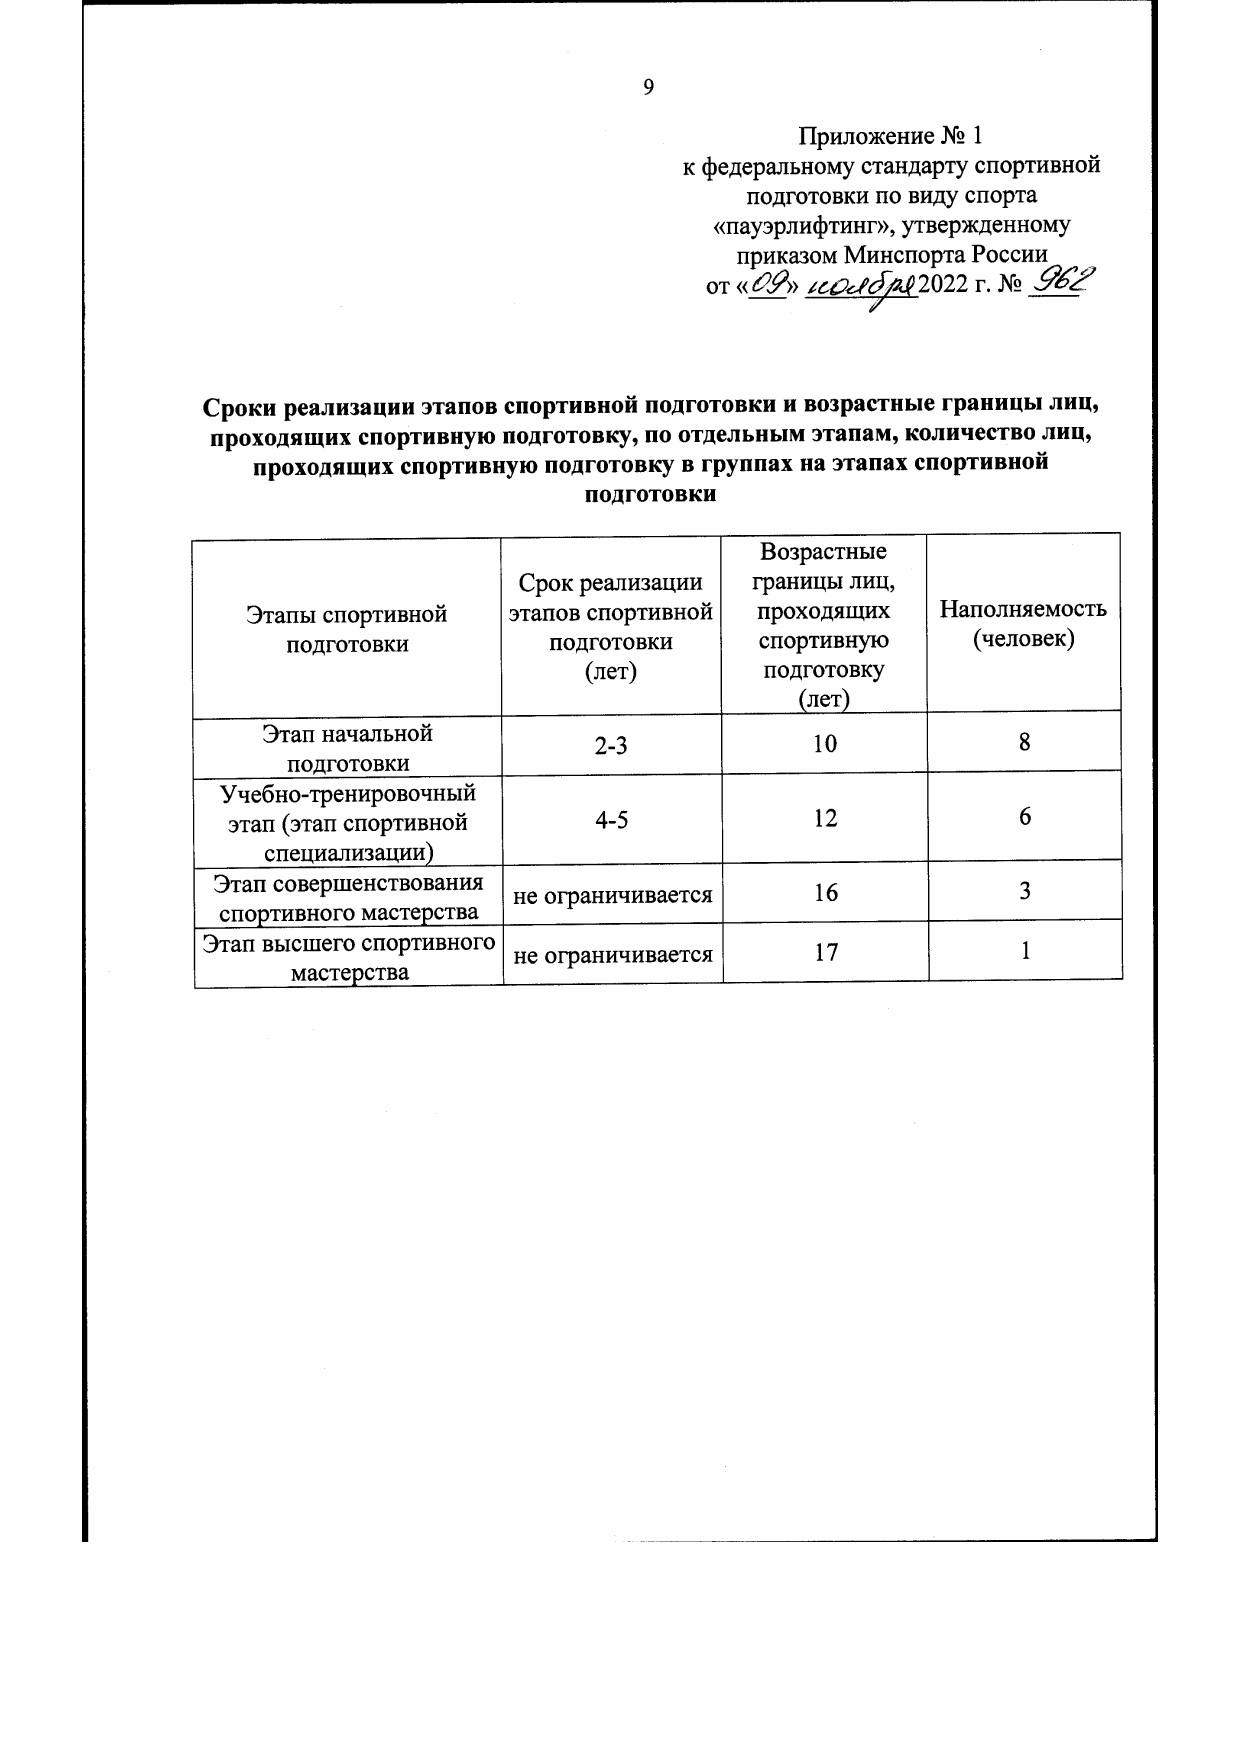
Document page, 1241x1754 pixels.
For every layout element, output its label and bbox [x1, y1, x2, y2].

picture [82, 0, 1158, 1542]
